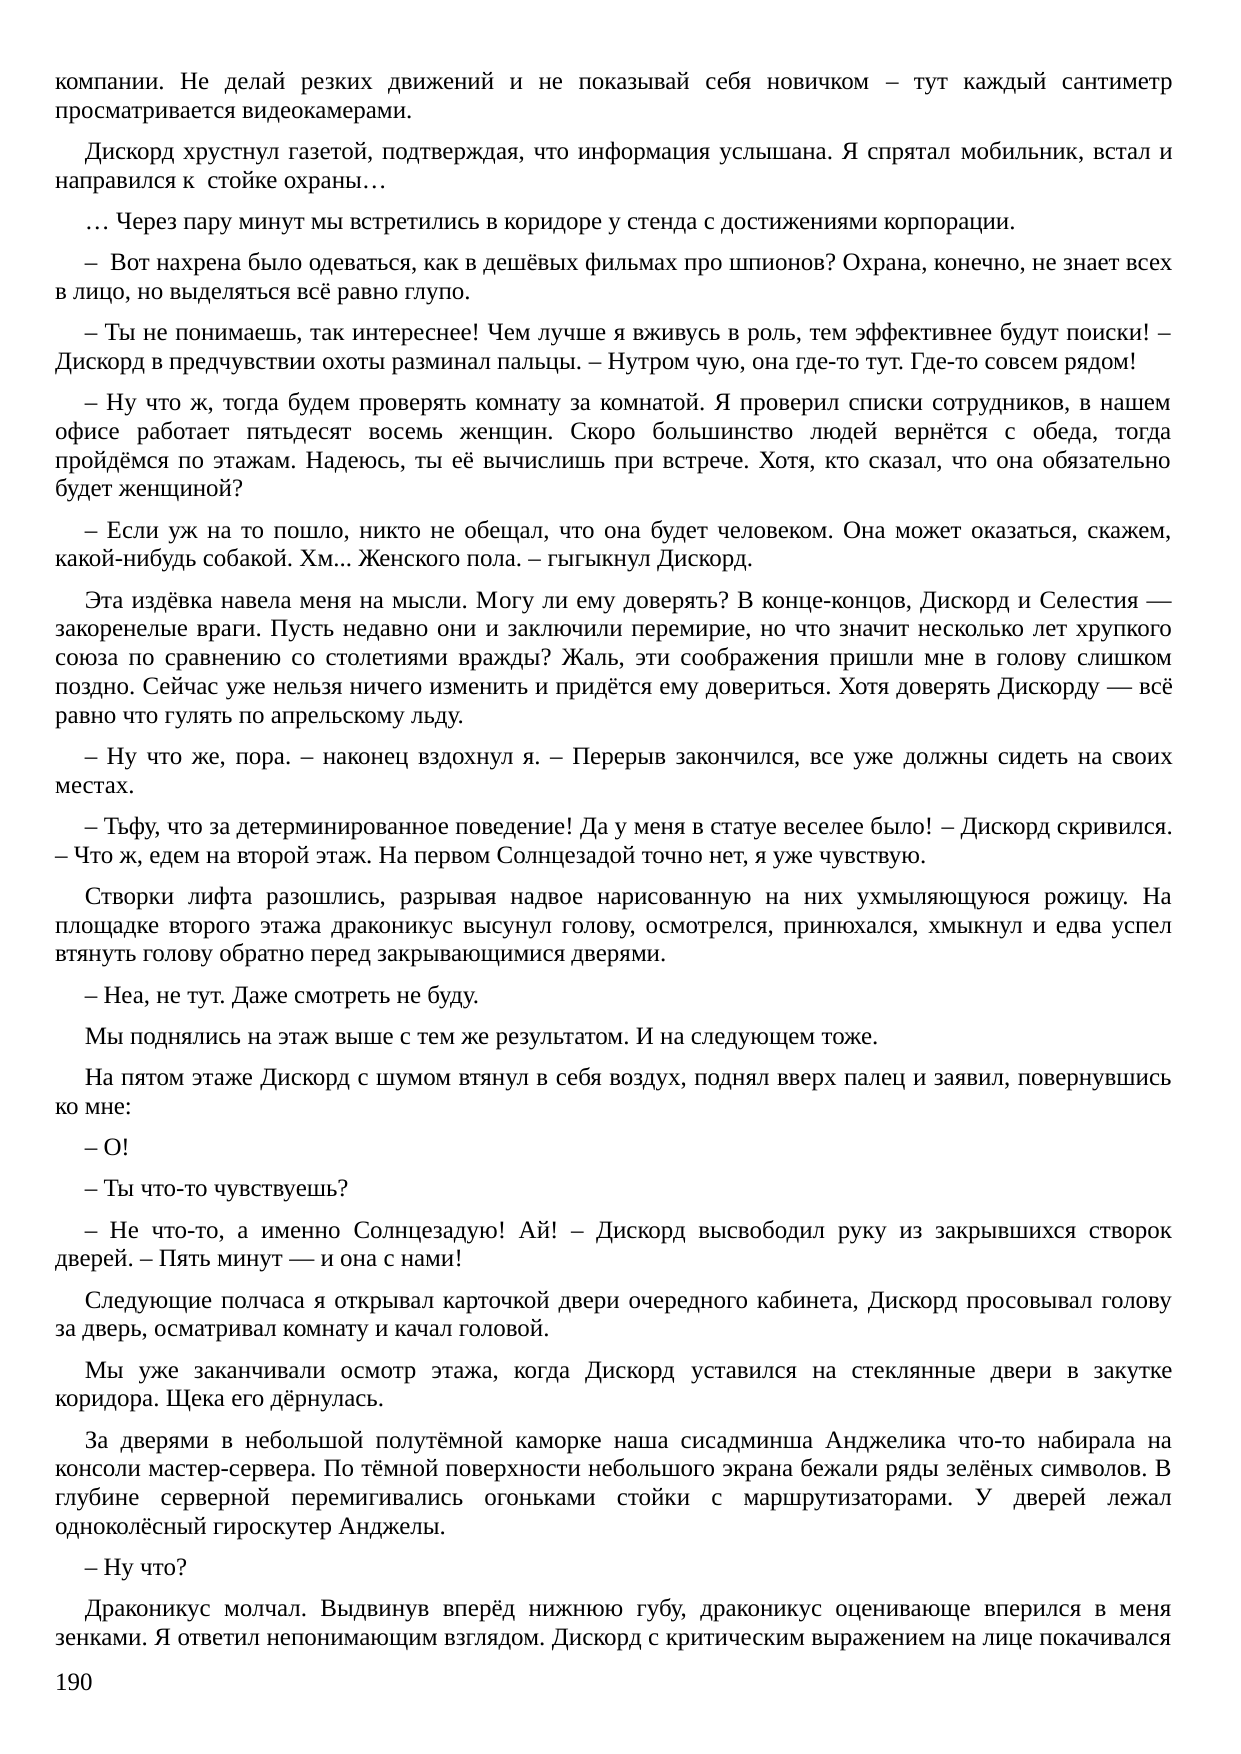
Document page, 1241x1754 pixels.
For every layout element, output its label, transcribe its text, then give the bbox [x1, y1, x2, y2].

text – Ты что-то чувствуешь? [55, 1173, 1173, 1202]
text – Неа, не тут. Даже смотреть не буду. [55, 980, 1173, 1008]
text – Ну что ж, тогда будем проверять комнату за комнатой. Я проверил списки сотрудников, в нашем офисе работает пятьдесят восемь женщин. Скоро большинство людей вернётся с обеда, тогда пройдёмся по этажам. Надеюсь, ты её вычислишь при встрече. Хотя, кто сказал, что она обязательно будет женщиной? [55, 387, 1173, 502]
text компании. Не делай резких движений и не показывай себя новичком – тут каждый сантиметр просматривается видеокамерами. [55, 66, 1173, 123]
text – Вот нахрена было одеваться, как в дешёвых фильмах про шпионов? Охрана, конечно, не знает всех в лицо, но выделяться всё равно глупо. [55, 247, 1173, 305]
text – Ну что? [55, 1552, 1173, 1581]
text – Если уж на то пошло, никто не обещал, что она будет человеком. Она может оказаться, скажем, какой-нибудь собакой. Хм... Женского пола. – гыгыкнул Дискорд. [55, 515, 1173, 572]
text На пятом этаже Дискорд с шумом втянул в себя воздух, поднял вверх палец и заявил, повернувшись ко мне: [55, 1062, 1173, 1120]
text – Ну что же, пора. – наконец вздохнул я. – Перерыв закончился, все уже должны сидеть на своих местах. [55, 741, 1173, 798]
text – Ты не понимаешь, так интереснее! Чем лучше я вживусь в роль, тем эффективнее будут поиски! –Дискорд в предчувствии охоты разминал пальцы. – Нутром чую, она где-то тут. Где-то совсем рядом! [55, 317, 1173, 375]
text Мы уже заканчивали осмотр этажа, когда Дискорд уставился на стеклянные двери в закутке коридора. Щека его дёрнулась. [55, 1355, 1173, 1412]
text – О! [55, 1132, 1173, 1161]
text Дискорд хрустнул газетой, подтверждая, что информация услышана. Я спрятал мобильник, встал и направился к стойке охраны… [55, 136, 1173, 193]
text – Тьфу, что за детерминированное поведение! Да у меня в статуе веселее было! – Дискорд скривился. – Что ж, едем на второй этаж. На первом Солнцезадой точно нет, я уже чувствую. [55, 811, 1173, 868]
text – Не что-то, а именно Солнцезадую! Ай! – Дискорд высвободил руку из закрывшихся створок дверей. – Пять минут — и она с нами! [55, 1215, 1173, 1272]
text Мы поднялись на этаж выше с тем же результатом. И на следующем тоже. [55, 1021, 1173, 1050]
text Следующие полчаса я открывал карточкой двери очередного кабинета, Дискорд просовывал голову за дверь, осматривал комнату и качал головой. [55, 1285, 1173, 1342]
text Эта издёвка навела меня на мысли. Могу ли ему доверять? В конце-концов, Дискорд и Селестия — закоренелые враги. Пусть недавно они и заключили перемирие, но что значит несколько лет хрупкого союза по сравнению со столетиями вражды? Жаль, эти соображения пришли мне в голову слишком поздно. Сейчас уже нельзя ничего изменить и придётся ему довериться. Хотя доверять Дискорду — всё равно что гулять по апрельскому льду. [55, 585, 1173, 728]
text За дверями в небольшой полутёмной каморке наша сисадминша Анджелика что-то набирала на консоли мастер-сервера. По тёмной поверхности небольшого экрана бежали ряды зелёных символов. В глубине серверной перемигивались огоньками стойки с маршрутизаторами. У дверей лежал одноколёсный гироскутер Анджелы. [55, 1425, 1173, 1540]
text … Через пару минут мы встретились в коридоре у стенда с достижениями корпорации. [55, 206, 1173, 235]
text Створки лифта разошлись, разрывая надвое нарисованную на них ухмыляющуюся рожицу. На площадке второго этажа драконикус высунул голову, осмотрелся, принюхался, хмыкнул и едва успел втянуть голову обратно перед закрывающимися дверями. [55, 881, 1173, 967]
text Драконикус молчал. Выдвинув вперёд нижнюю губу, драконикус оценивающе вперился в меня зенками. Я ответил непонимающим взглядом. Дискорд с критическим выражением на лице покачивался [55, 1593, 1173, 1651]
